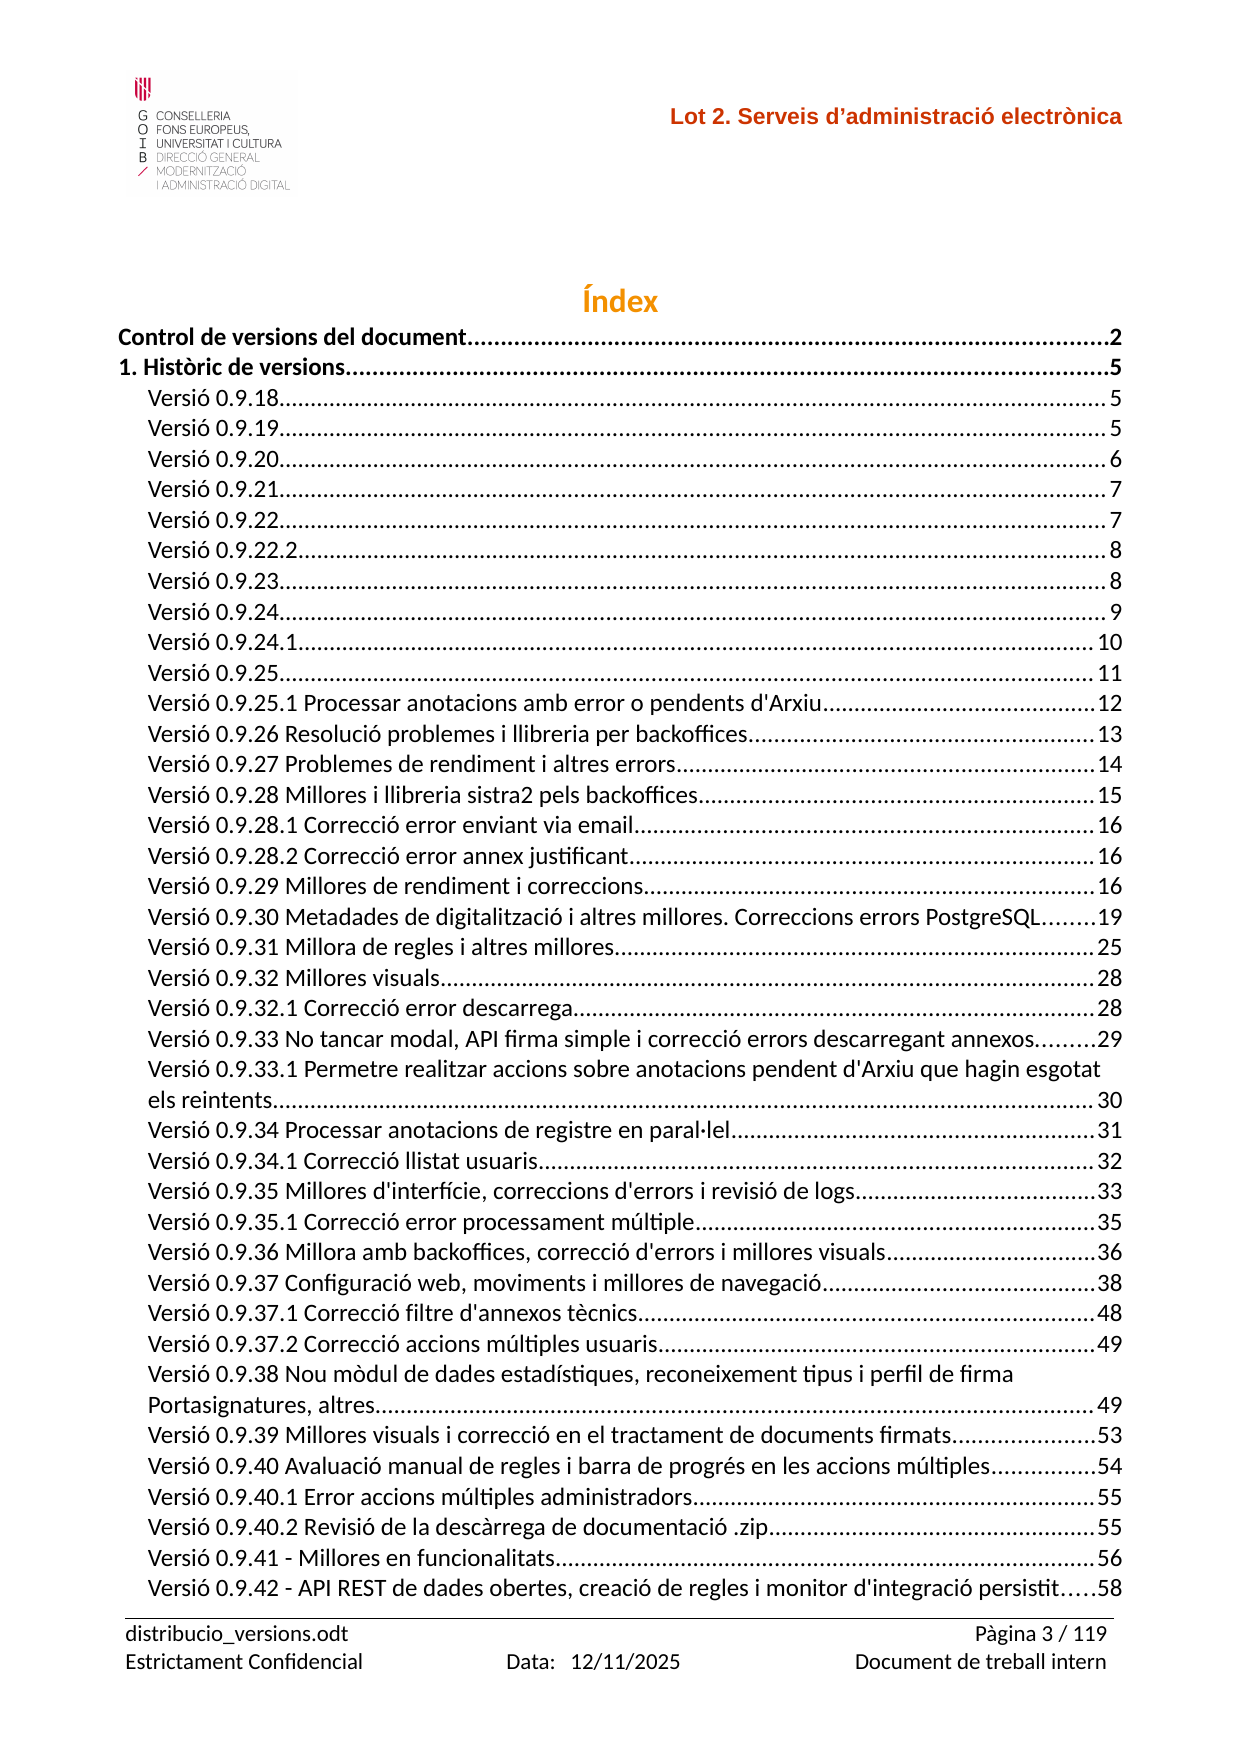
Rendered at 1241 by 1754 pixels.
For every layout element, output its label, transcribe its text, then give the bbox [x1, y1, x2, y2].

text Versió 0.9.40.2 Revisió de la descàrrega de documentació .zip 55 [148, 1511, 1122, 1542]
text Versió 0.9.19 5 [148, 412, 1122, 443]
text Versió 0.9.41 - Millores en funcionalitats 56 [148, 1542, 1122, 1572]
picture [126, 70, 299, 197]
text Índex [118, 280, 1122, 321]
text 1. Històric de versions 5 [118, 351, 1122, 382]
text Versió 0.9.40.1 Error accions múltiples administradors 55 [148, 1481, 1122, 1511]
text Versió 0.9.26 Resolució problemes i llibreria per backoffices 13 [148, 718, 1122, 748]
text Versió 0.9.22.2 8 [148, 534, 1122, 565]
text Versió 0.9.32 Millores visuals. 28 [148, 962, 1122, 992]
text Versió 0.9.20 6 [148, 443, 1122, 473]
text Versió 0.9.24.1 10 [148, 626, 1122, 657]
text Versió 0.9.25 11 [148, 657, 1122, 687]
text Versió 0.9.35 Millores d'interfície, correccions d'errors i revisió de logs 33 [148, 1176, 1122, 1206]
text Versió 0.9.35.1 Correcció error processament múltiple 35 [148, 1206, 1122, 1237]
text Versió 0.9.34 Processar anotacions de registre en paral·lel 31 [148, 1114, 1122, 1145]
text Versió 0.9.28.2 Correcció error annex justificant 16 [148, 840, 1122, 870]
text Control de versions del document 2 [118, 321, 1122, 351]
text Versió 0.9.24 9 [148, 596, 1122, 626]
text Versió 0.9.21 7 [148, 473, 1122, 504]
text Versió 0.9.33.1 Permetre realitzar accions sobre anotacions pendent d'Arxiu que hagin esgotat els reintents 30 [148, 1053, 1122, 1114]
text Versió 0.9.29 Millores de rendiment i correccions 16 [148, 870, 1122, 901]
text Versió 0.9.33 No tancar modal, API firma simple i correcció errors descarregant annexos 29 [148, 1023, 1122, 1053]
text Versió 0.9.27 Problemes de rendiment i altres errors 14 [148, 748, 1122, 779]
text Versió 0.9.25.1 Processar anotacions amb error o pendents d'Arxiu 12 [148, 687, 1122, 718]
text Versió 0.9.32.1 Correcció error descarrega 28 [148, 992, 1122, 1023]
text Versió 0.9.22 7 [148, 504, 1122, 534]
text Versió 0.9.28.1 Correcció error enviant via email 16 [148, 809, 1122, 840]
text Versió 0.9.23 8 [148, 565, 1122, 596]
text Versió 0.9.31 Millora de regles i altres millores. 25 [148, 931, 1122, 962]
text Versió 0.9.28 Millores i llibreria sistra2 pels backoffices 15 [148, 779, 1122, 809]
text Versió 0.9.30 Metadades de digitalització i altres millores. Correccions errors PostgreSQL 19 [148, 901, 1122, 931]
text Versió 0.9.42 - API REST de dades obertes, creació de regles i monitor d'integració persistit 58 [148, 1572, 1122, 1603]
text Versió 0.9.40 Avaluació manual de regles i barra de progrés en les accions múltiples 54 [148, 1450, 1122, 1481]
text Versió 0.9.37.2 Correcció accions múltiples usuaris 49 [148, 1328, 1122, 1359]
text Versió 0.9.18 5 [148, 382, 1122, 412]
text Versió 0.9.37 Configuració web, moviments i millores de navegació 38 [148, 1267, 1122, 1298]
text Versió 0.9.34.1 Correcció llistat usuaris 32 [148, 1145, 1122, 1176]
text Versió 0.9.39 Millores visuals i correcció en el tractament de documents firmats 53 [148, 1420, 1122, 1450]
text Versió 0.9.38 Nou mòdul de dades estadístiques, reconeixement tipus i perfil de firma Portasignatures, altres 49 [148, 1359, 1122, 1420]
text Versió 0.9.37.1 Correcció filtre d'annexos tècnics 48 [148, 1298, 1122, 1328]
text Versió 0.9.36 Millora amb backoffices, correcció d'errors i millores visuals 36 [148, 1237, 1122, 1267]
